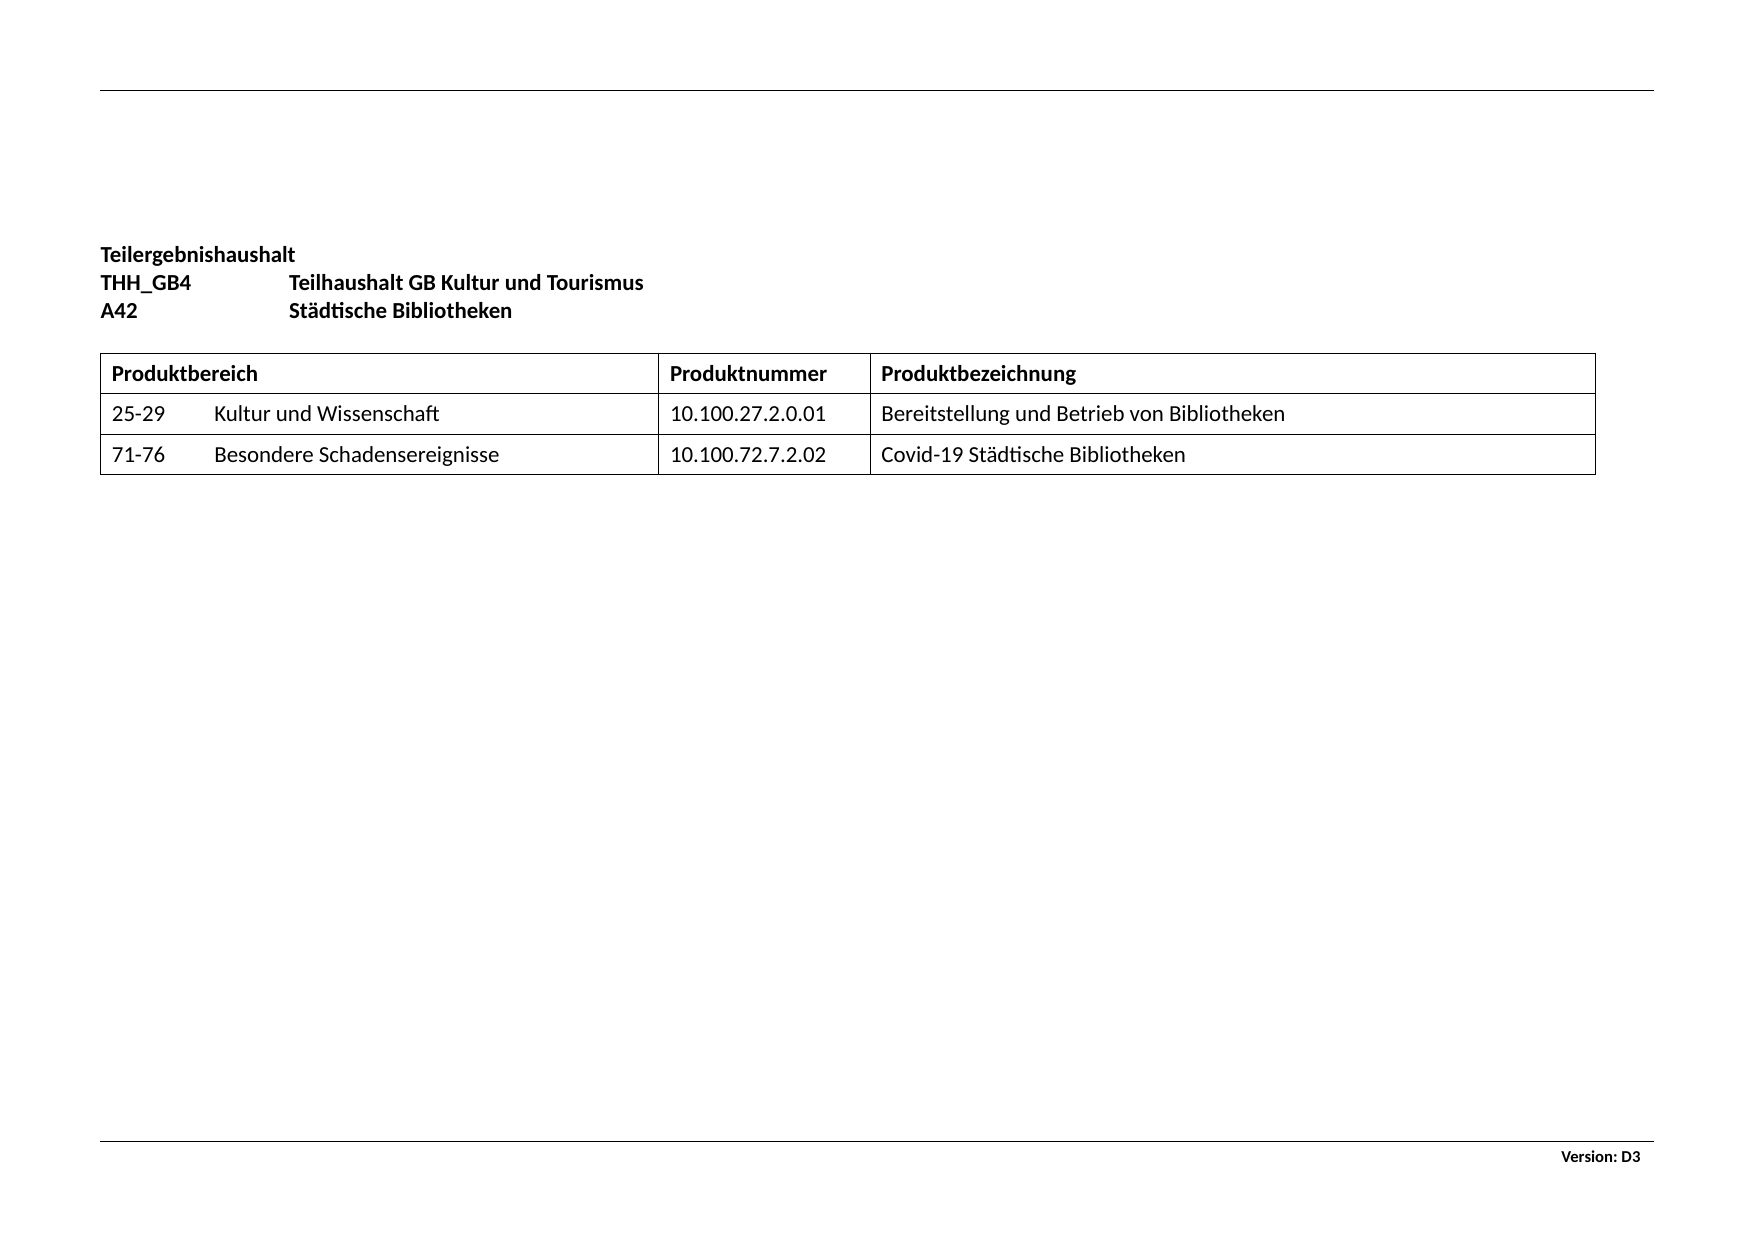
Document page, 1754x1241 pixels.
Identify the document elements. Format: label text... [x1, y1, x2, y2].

table_cell A42 [89, 296, 278, 324]
table_cell 25-29 [101, 394, 203, 434]
table_cell Covid-19 Städtische Bibliotheken [871, 435, 1595, 474]
table_cell Kultur und Wissenschaft [203, 394, 658, 434]
table_cell Teilhaushalt GB Kultur und Tourismus [278, 269, 1547, 296]
table_cell Städtische Bibliotheken [278, 296, 1547, 324]
table_cell Bereitstellung und Betrieb von Bibliotheken [871, 394, 1595, 434]
table_header Produktbezeichnung [871, 354, 1595, 393]
table_header Produktbereich [101, 354, 658, 393]
table_header Teilergebnishaushalt [89, 240, 1547, 268]
table_cell THH_GB4 [89, 269, 278, 296]
table_header Produktnummer [659, 354, 870, 393]
table_cell Besondere Schadensereignisse [203, 435, 658, 474]
table_cell 10.100.27.2.0.01 [659, 394, 870, 434]
table_cell 10.100.72.7.2.02 [659, 435, 870, 474]
table_cell 71-76 [101, 435, 203, 474]
